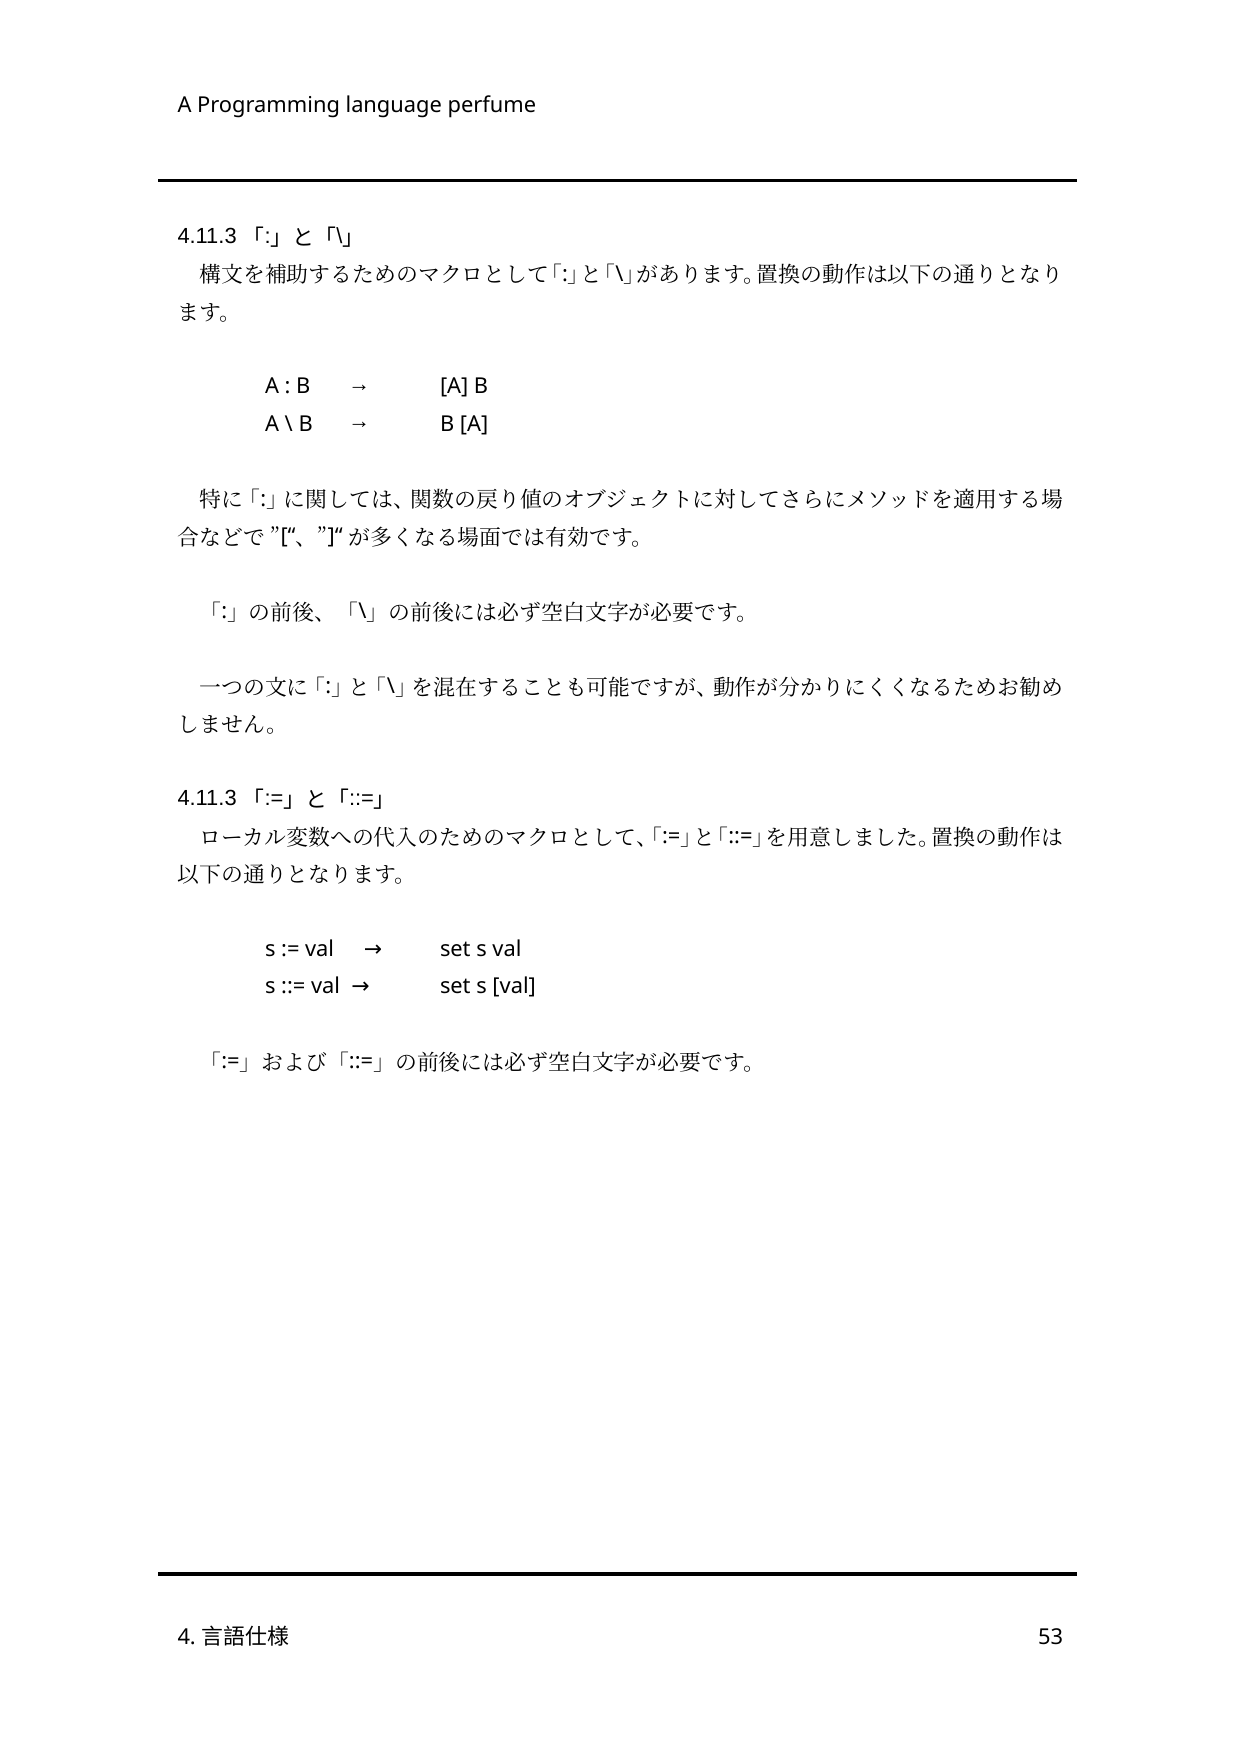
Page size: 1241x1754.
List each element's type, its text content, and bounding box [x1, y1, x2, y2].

text A : B → [A] B [177, 367, 1063, 404]
text s := val → set s val [177, 929, 1063, 967]
subtitle 4.11.3 「:」と「\」 [177, 217, 1063, 254]
text 「:=」および「::=」の前後には必ず空白文字が必要です。 [177, 1042, 1063, 1079]
text 「:」の前後、「\」の前後には必ず空白文字が必要です。 [177, 592, 1063, 629]
text 特に「:」に関しては、関数の戻り値のオブジェクトに対してさらにメソッドを適用する場合などで ”[“、”]“ が多くなる場面では有効です。 [177, 479, 1063, 554]
text ローカル変数への代入のためのマクロとして、「:=」と「::=」を用意しました。置換の動作は以下の通りとなります。 [177, 817, 1063, 892]
text A \ B → B [A] [177, 404, 1063, 442]
text 一つの文に「:」と「\」を混在することも可能ですが、動作が分かりにくくなるためお勧めしません。 [177, 667, 1063, 742]
text 構文を補助するためのマクロとして「:」と「\」があります。置換の動作は以下の通りとなります。 [177, 254, 1063, 329]
text s ::= val → set s [val] [177, 967, 1063, 1004]
subtitle 4.11.3 「:=」と「::=」 [177, 779, 1063, 817]
